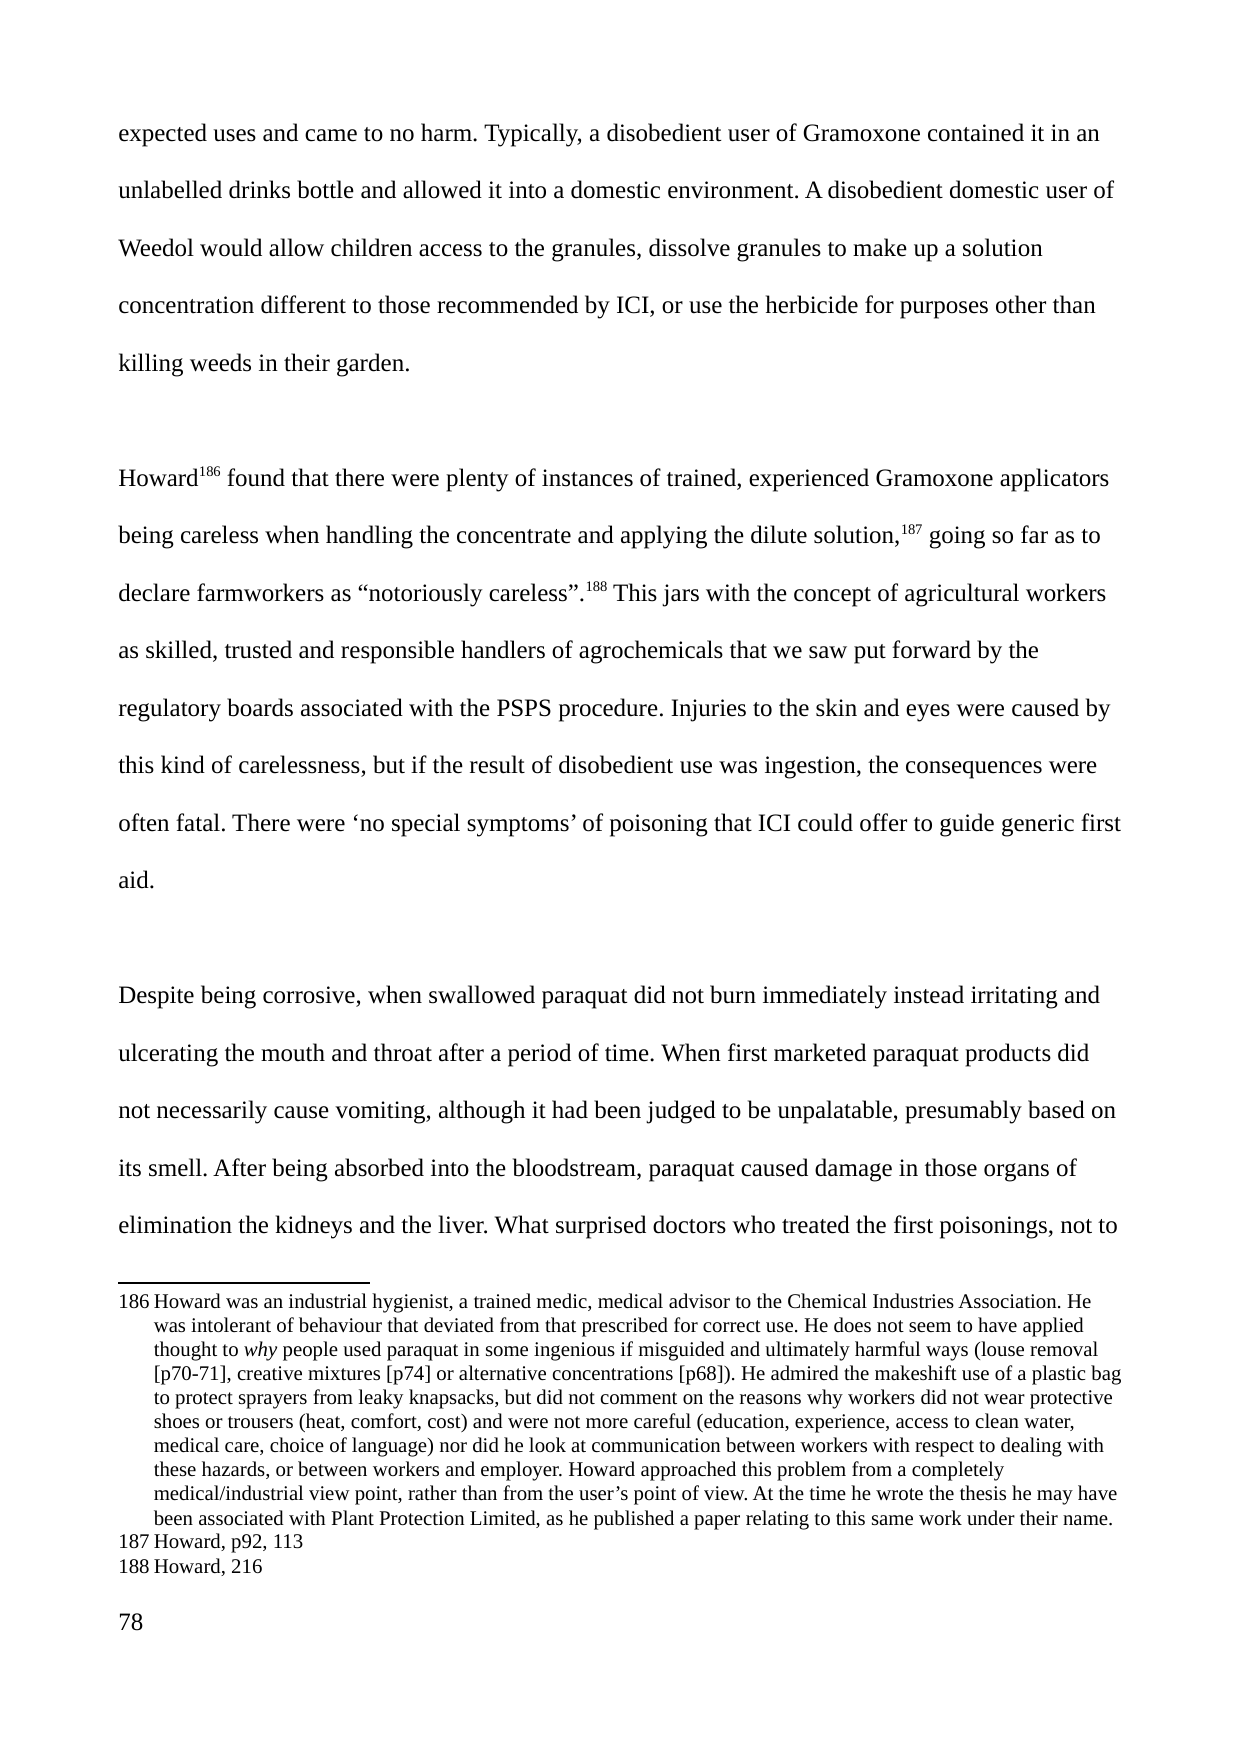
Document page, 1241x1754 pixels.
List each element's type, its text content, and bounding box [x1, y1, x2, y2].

text Howard, p92, 113 [118, 1529, 1122, 1553]
text Howard, 216 [118, 1553, 1122, 1578]
text expected uses and came to no harm. Typically, a disobedient user of Gramoxone contained it in an unlabelled drinks bottle and allowed it into a domestic environment. A disobedient domestic user of Weedol would allow children access to the granules, dissolve granules to make up a solution concentration different to those recommended by ICI, or use the herbicide for purposes other than killing weeds in their garden. [118, 118, 1122, 377]
text Despite being corrosive, when swallowed paraquat did not burn immediately instead irritating and ulcerating the mouth and throat after a period of time. When first marketed paraquat products did not necessarily cause vomiting, although it had been judged to be unpalatable, presumably based on its smell. After being absorbed into the bloodstream, paraquat caused damage in those organs of elimination the kidneys and the liver. What surprised doctors who treated the first poisonings, not to [118, 981, 1122, 1239]
text Howard found that there were plenty of instances of trained, experienced Gramoxone applicators being careless when handling the concentrate and applying the dilute solution, going so far as to declare farmworkers as “notoriously careless”. This jars with the concept of agricultural workers as skilled, trusted and responsible handlers of agrochemicals that we saw put forward by the regulatory boards associated with the PSPS procedure. Injuries to the skin and eyes were caused by this kind of carelessness, but if the result of disobedient use was ingestion, the consequences were often fatal. There were ‘no special symptoms’ of poisoning that ICI could offer to guide generic first aid. [118, 463, 1122, 894]
text Howard was an industrial hygienist, a trained medic, medical advisor to the Chemical Industries Association. He was intolerant of behaviour that deviated from that prescribed for correct use. He does not seem to have applied thought to why people used paraquat in some ingenious if misguided and ultimately harmful ways (louse removal [p70-71], creative mixtures [p74] or alternative concentrations [p68]). He admired the makeshift use of a plastic bag to protect sprayers from leaky knapsacks, but did not comment on the reasons why workers did not wear protective shoes or trousers (heat, comfort, cost) and were not more careful (education, experience, access to clean water, medical care, choice of language) nor did he look at communication between workers with respect to dealing with these hazards, or between workers and employer. Howard approached this problem from a completely medical/industrial view point, rather than from the user’s point of view. At the time he wrote the thesis he may have been associated with Plant Protection Limited, as he published a paper relating to this same work under their name. [118, 1289, 1122, 1529]
